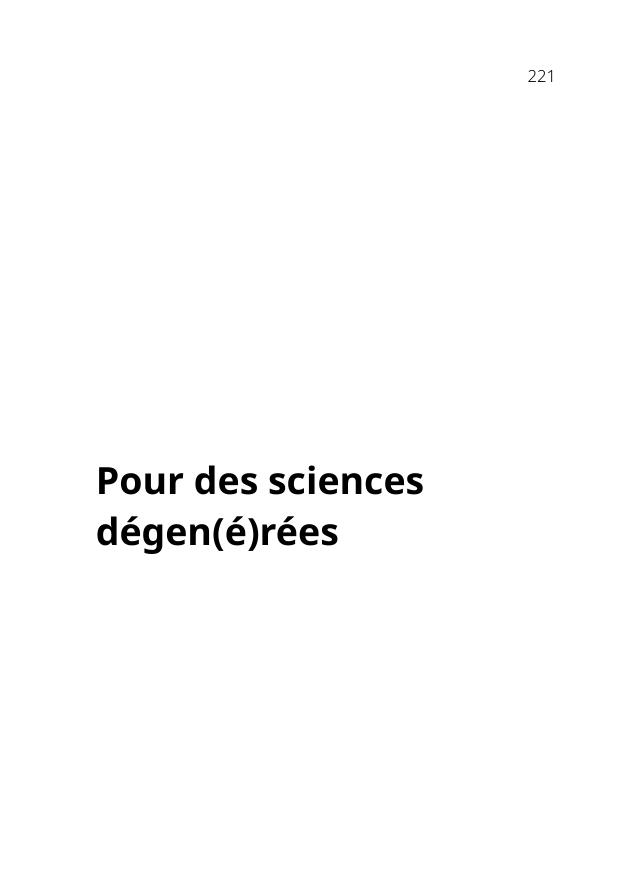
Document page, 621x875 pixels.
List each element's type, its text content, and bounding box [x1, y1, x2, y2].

subtitle Pour des sciences dégen(é)rées [96, 454, 555, 556]
